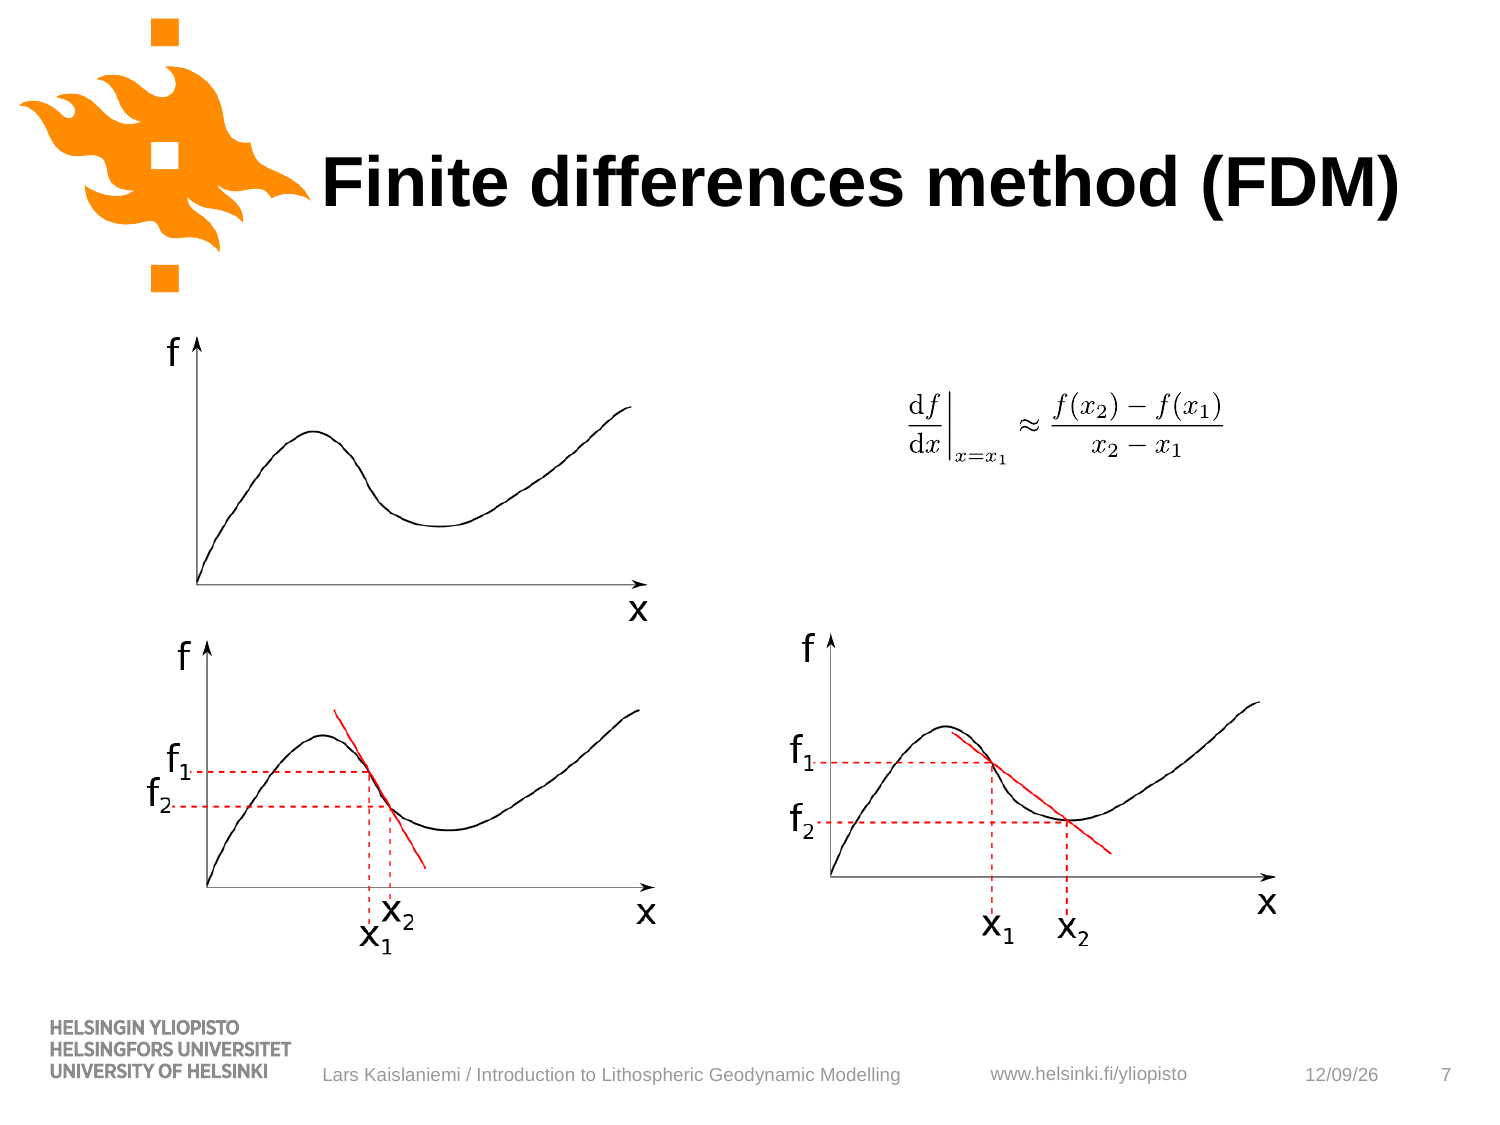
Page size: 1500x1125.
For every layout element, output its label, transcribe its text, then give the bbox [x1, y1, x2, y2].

picture [0, 0, 337, 318]
picture [147, 640, 656, 955]
title Finite differences method (FDM) [321, 87, 1447, 276]
text_box [908, 391, 1224, 465]
picture [167, 336, 648, 621]
picture [790, 632, 1276, 946]
picture [32, 1001, 309, 1096]
